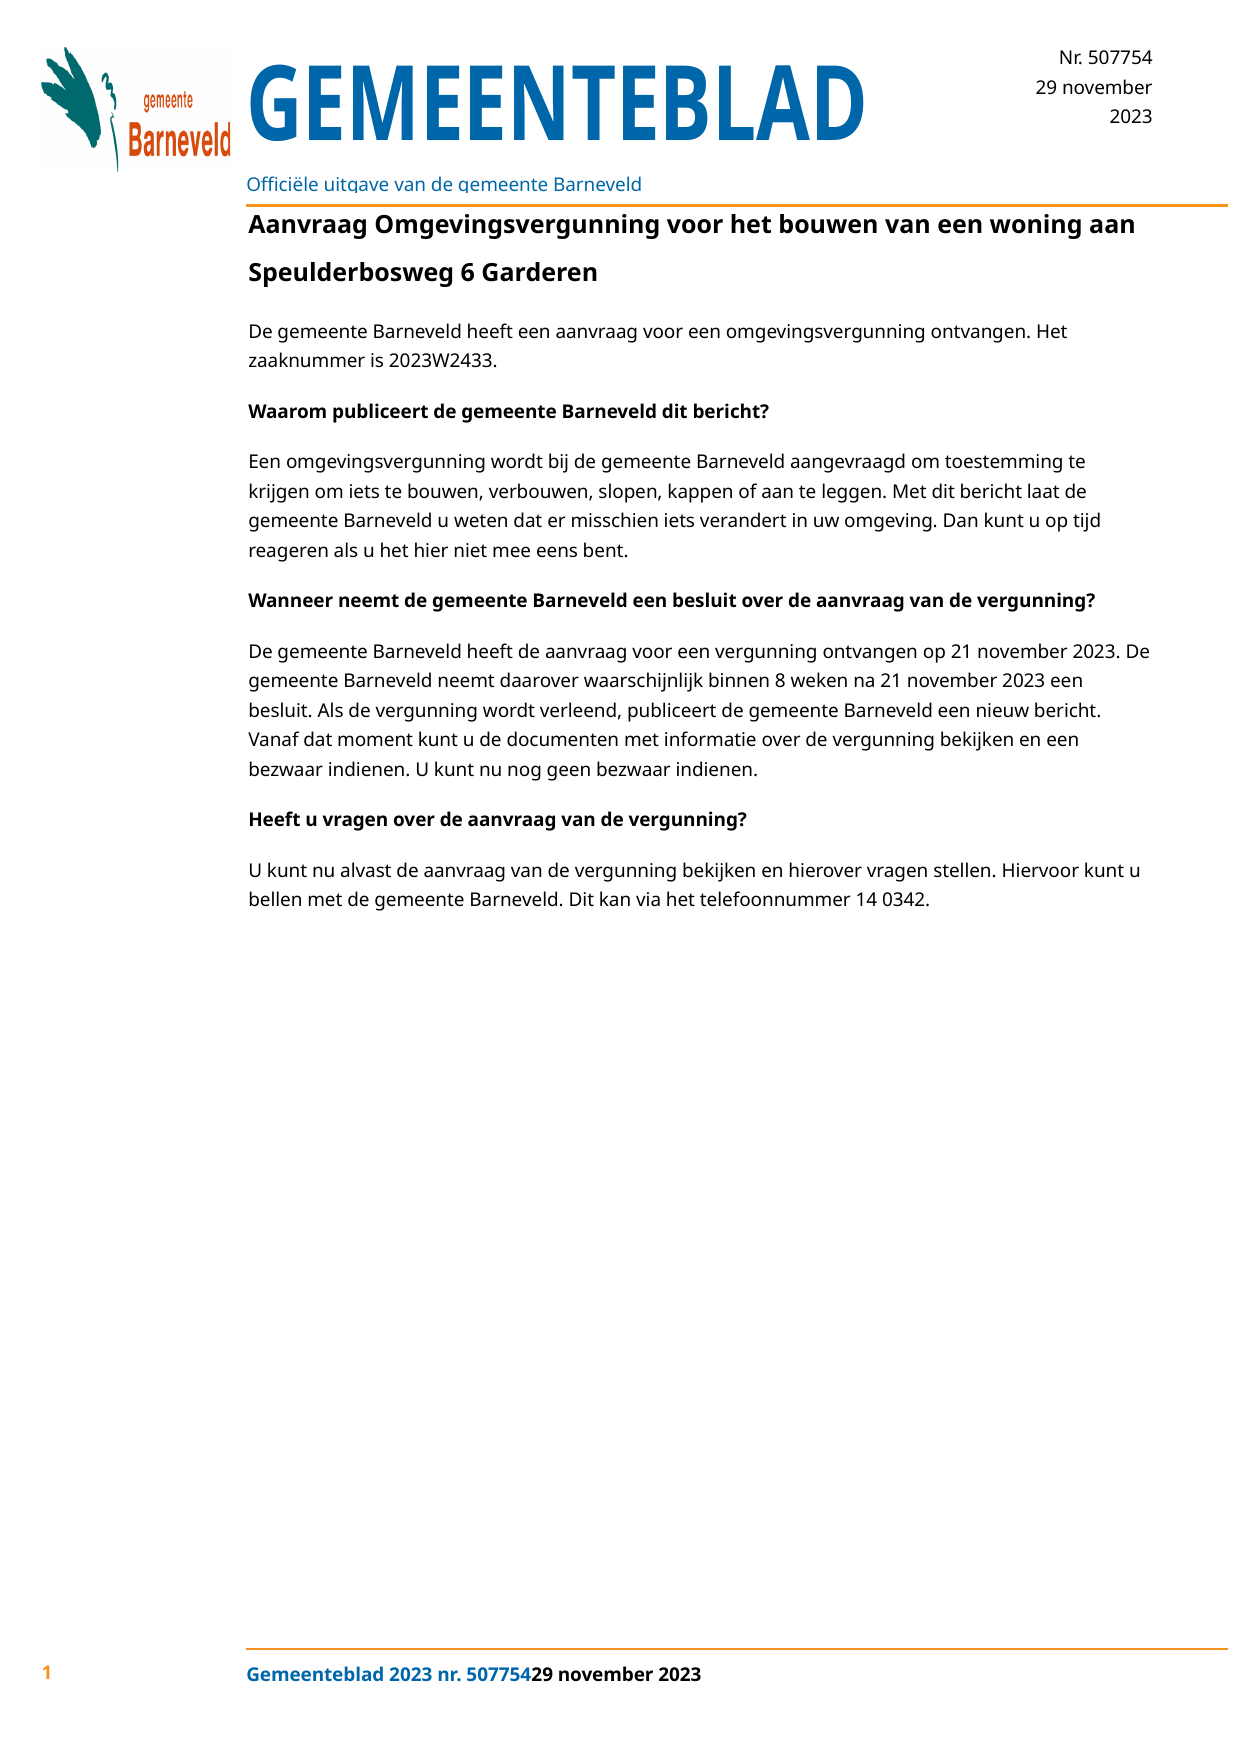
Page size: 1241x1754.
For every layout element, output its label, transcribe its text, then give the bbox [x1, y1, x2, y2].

text De gemeente Barneveld heeft de aanvraag voor een vergunning ontvangen op 21 november 2023. De gemeente Barneveld neemt daarover waarschijnlijk binnen 8 weken na 21 november 2023 een besluit. Als de vergunning wordt verleend, publiceert de gemeente Barneveld een nieuw bericht. Vanaf dat moment kunt u de documenten met informatie over de vergunning bekijken en een bezwaar indienen. U kunt nu nog geen bezwaar indienen. [248, 638, 1152, 782]
text U kunt nu alvast de aanvraag van de vergunning bekijken en hierover vragen stellen. Hiervoor kunt u bellen met de gemeente Barneveld. Dit kan via het telefoonnummer 14 0342. [248, 857, 1152, 912]
text Heeft u vragen over de aanvraag van de vergunning? [248, 807, 1152, 832]
picture [41, 47, 231, 172]
text Waarom publiceert de gemeente Barneveld dit bericht? [248, 398, 1152, 424]
text Aanvraag Omgevingsvergunning voor het bouwen van een woning aan Speulderbosweg 6 Garderen [248, 207, 1152, 288]
text Een omgevingsvergunning wordt bij de gemeente Barneveld aangevraagd om toestemming te krijgen om iets te bouwen, verbouwen, slopen, kappen of aan te leggen. Met dit bericht laat de gemeente Barneveld u weten dat er misschien iets verandert in uw omgeving. Dan kunt u op tijd reageren als u het hier niet mee eens bent. [248, 448, 1152, 563]
text De gemeente Barneveld heeft een aanvraag voor een omgevingsvergunning ontvangen. Het zaaknummer is 2023W2433. [248, 318, 1152, 373]
text Wanneer neemt de gemeente Barneveld een besluit over de aanvraag van de vergunning? [248, 587, 1152, 613]
